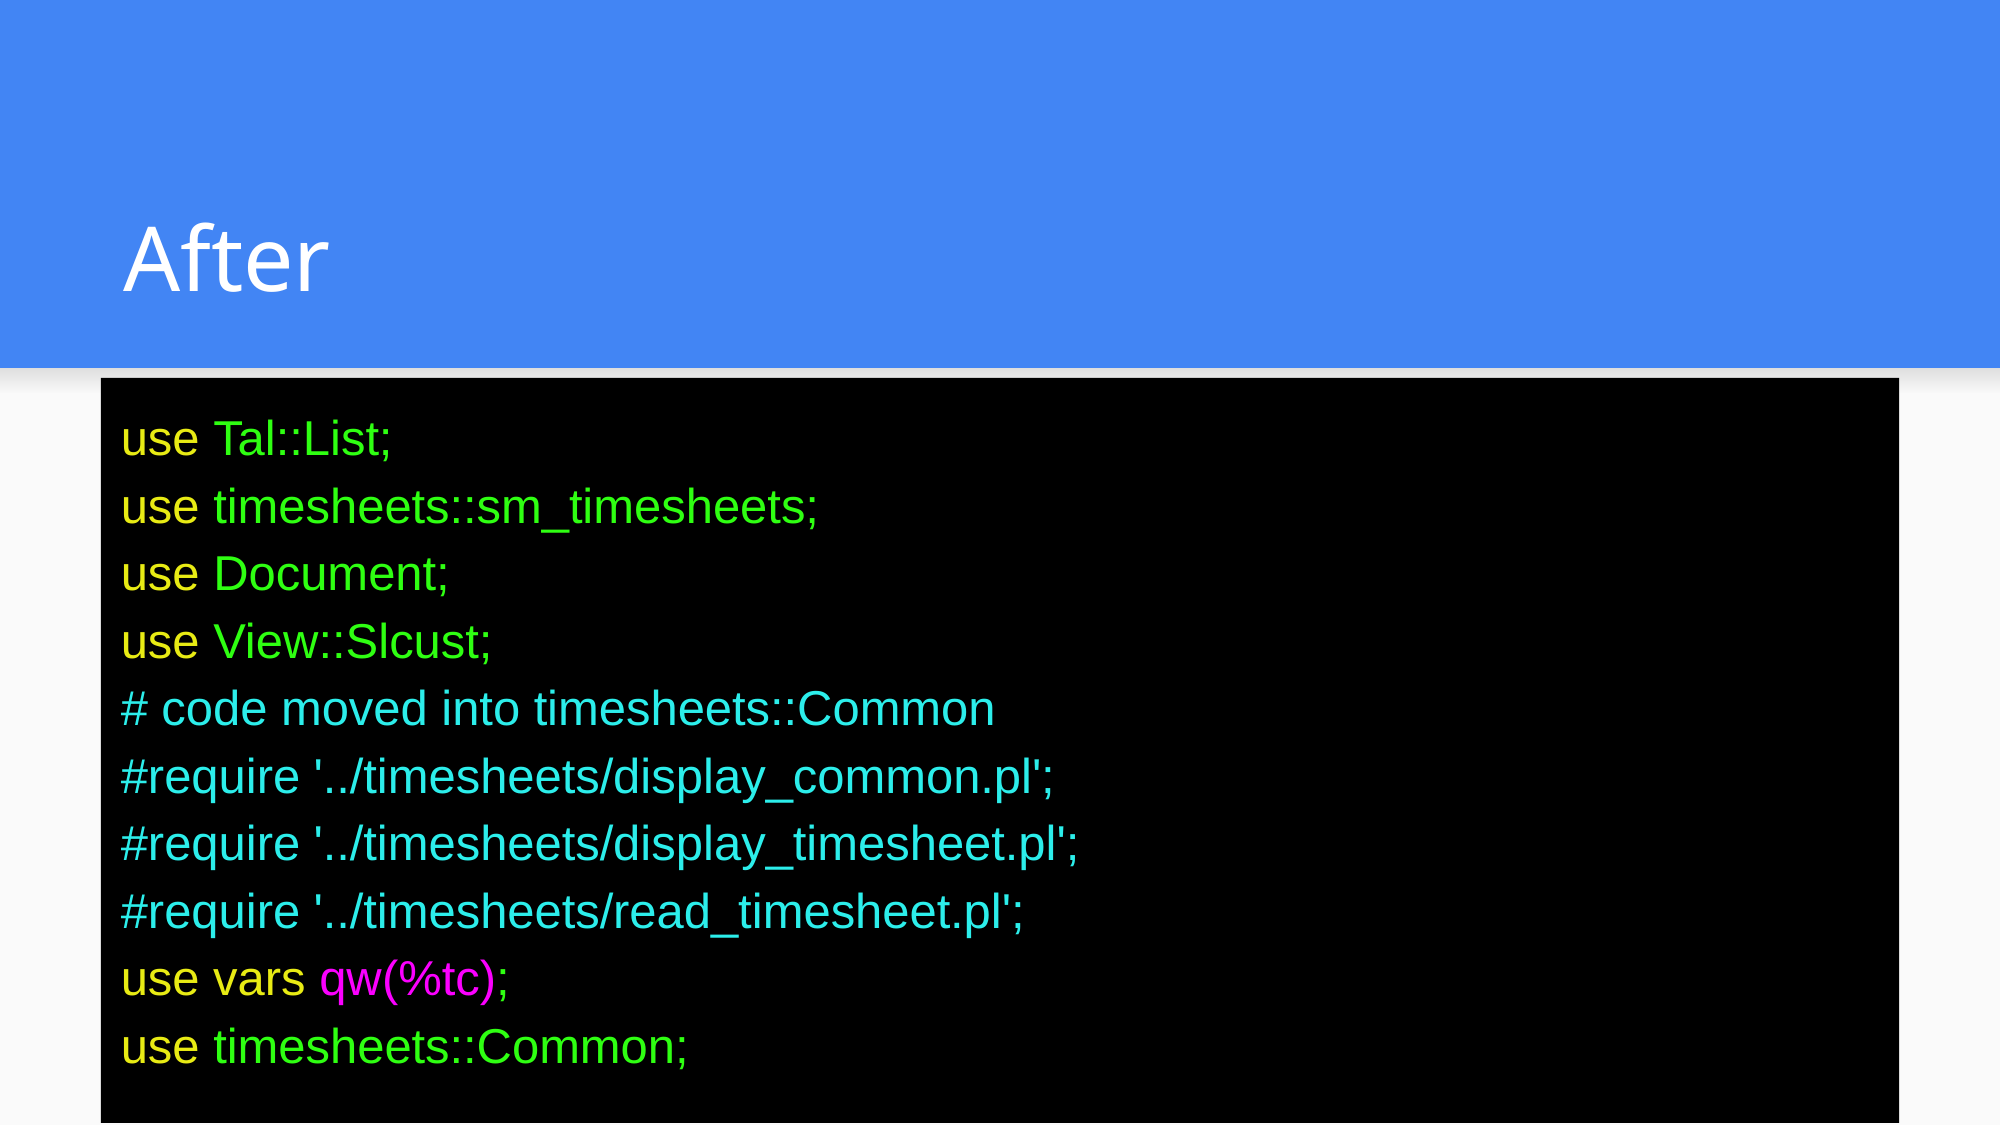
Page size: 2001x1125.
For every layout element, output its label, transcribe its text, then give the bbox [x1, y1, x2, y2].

title After [103, 161, 1902, 330]
list use Tal::List; use timesheets::sm_timesheets; use Document; use View::Slcust; # code moved into timesheets::Common #require '../timesheets/display_common.pl'; #require '../timesheets/display_timesheet.pl'; #require '../timesheets/read_timesheet.pl'; use vars qw(%tc); use timesheets::Common; [100, 377, 1900, 1123]
